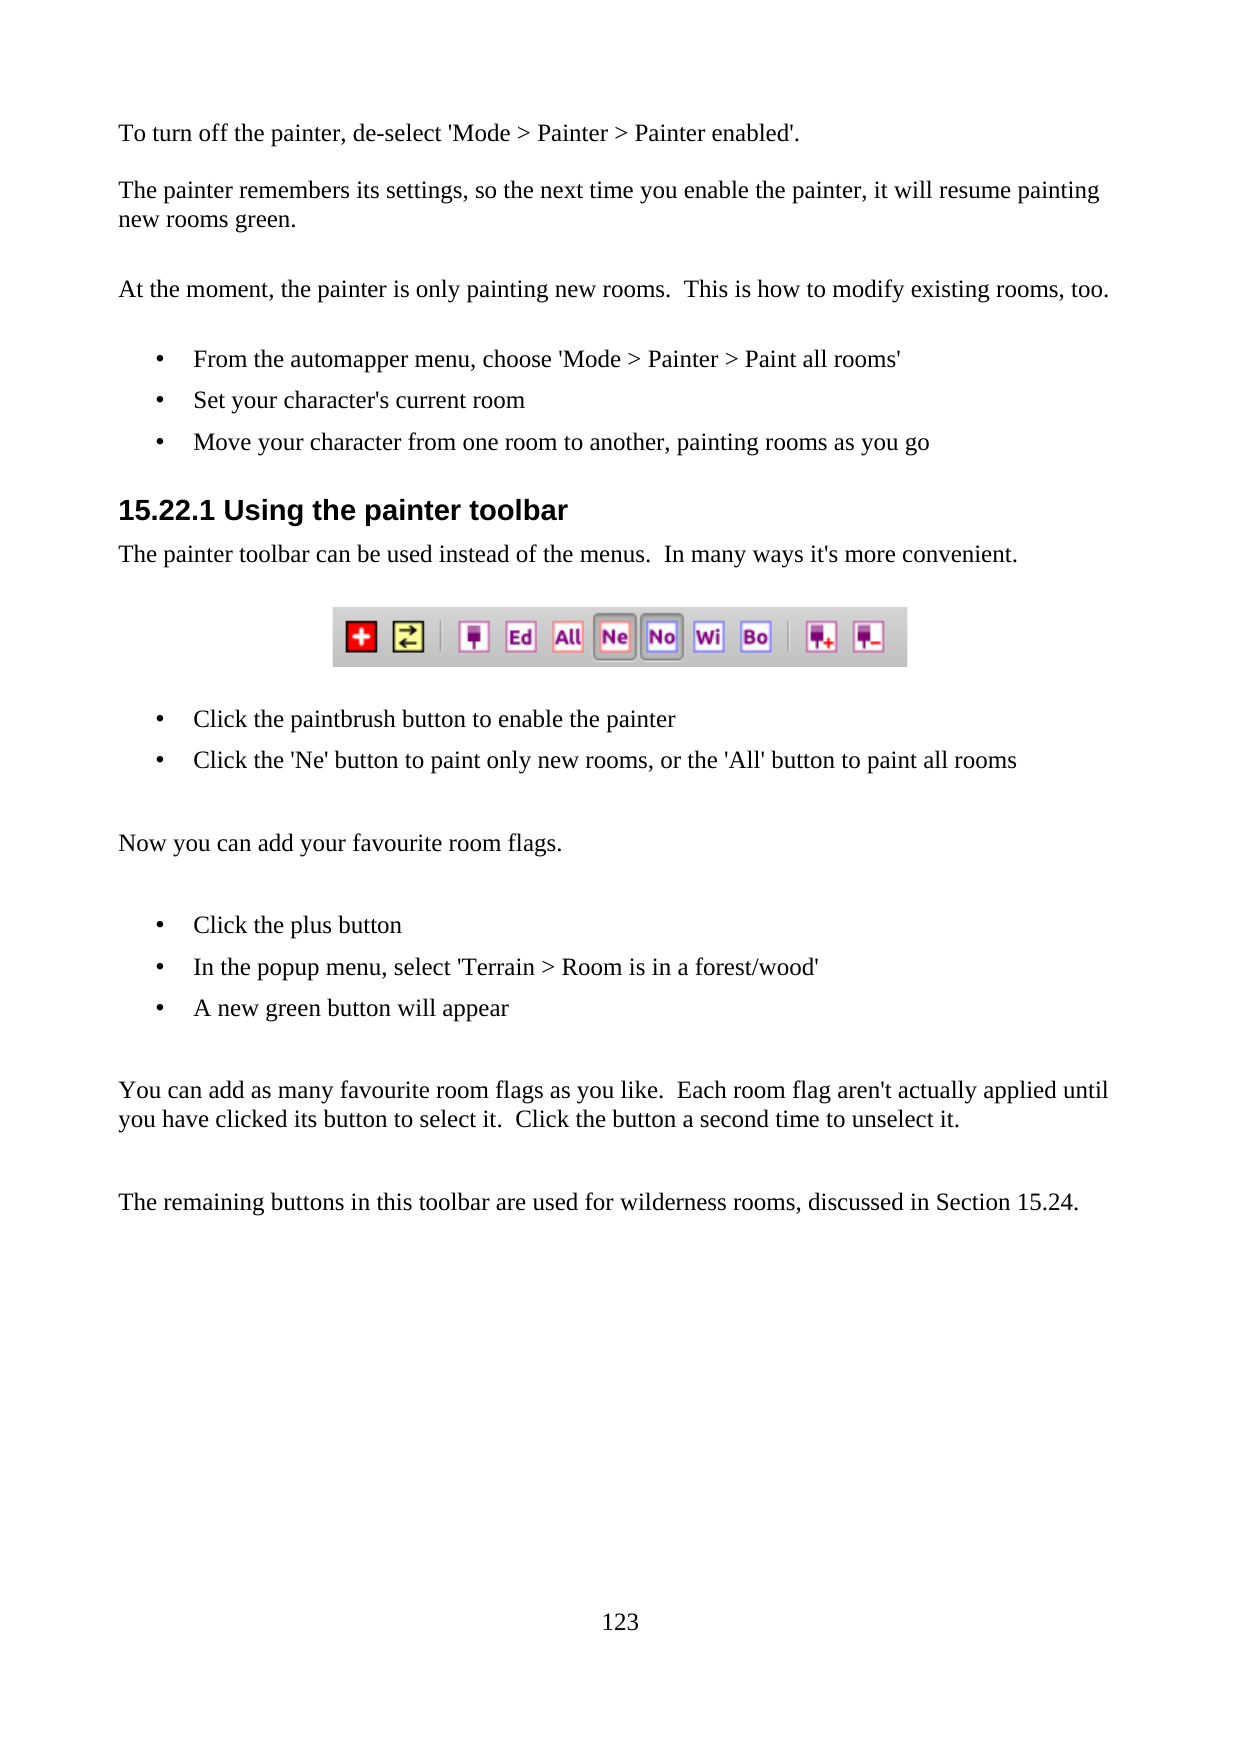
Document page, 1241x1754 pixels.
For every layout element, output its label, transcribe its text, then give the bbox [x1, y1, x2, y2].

list In the popup menu, select 'Terrain > Room is in a forest/wood' [156, 952, 1122, 980]
list A new green button will appear [156, 993, 1122, 1022]
text You can add as many favourite room flags as you like. Each room flag aren't actually applied until you have clicked its button to select it. Click the button a second time to unselect it. [118, 1075, 1122, 1133]
list Set your character's current room [156, 386, 1122, 414]
text The painter toolbar can be used instead of the menus. In many ways it's more convenient. [118, 539, 1122, 568]
list Click the 'Ne' button to paint only new rooms, or the 'All' button to paint all rooms [156, 745, 1122, 774]
picture [332, 607, 908, 667]
text Now you can add your favourite room flags. [118, 828, 1122, 857]
text The remaining buttons in this toolbar are used for wilderness rooms, discussed in Section 15.24. [118, 1187, 1122, 1215]
subtitle 15.22.1 Using the painter toolbar [118, 493, 1122, 527]
list From the automapper menu, choose 'Mode > Painter > Paint all rooms' [156, 344, 1122, 373]
text The painter remembers its settings, so the next time you enable the painter, it will resume painting new rooms green. [118, 176, 1122, 233]
list Move your character from one room to another, painting rooms as you go [156, 427, 1122, 456]
text At the moment, the painter is only painting new rooms. This is how to modify existing rooms, too. [118, 274, 1122, 303]
text To turn off the painter, de-select 'Mode > Painter > Painter enabled'. [118, 118, 1122, 147]
list Click the plus button [156, 910, 1122, 939]
list Click the paintbrush button to enable the painter [156, 704, 1122, 733]
